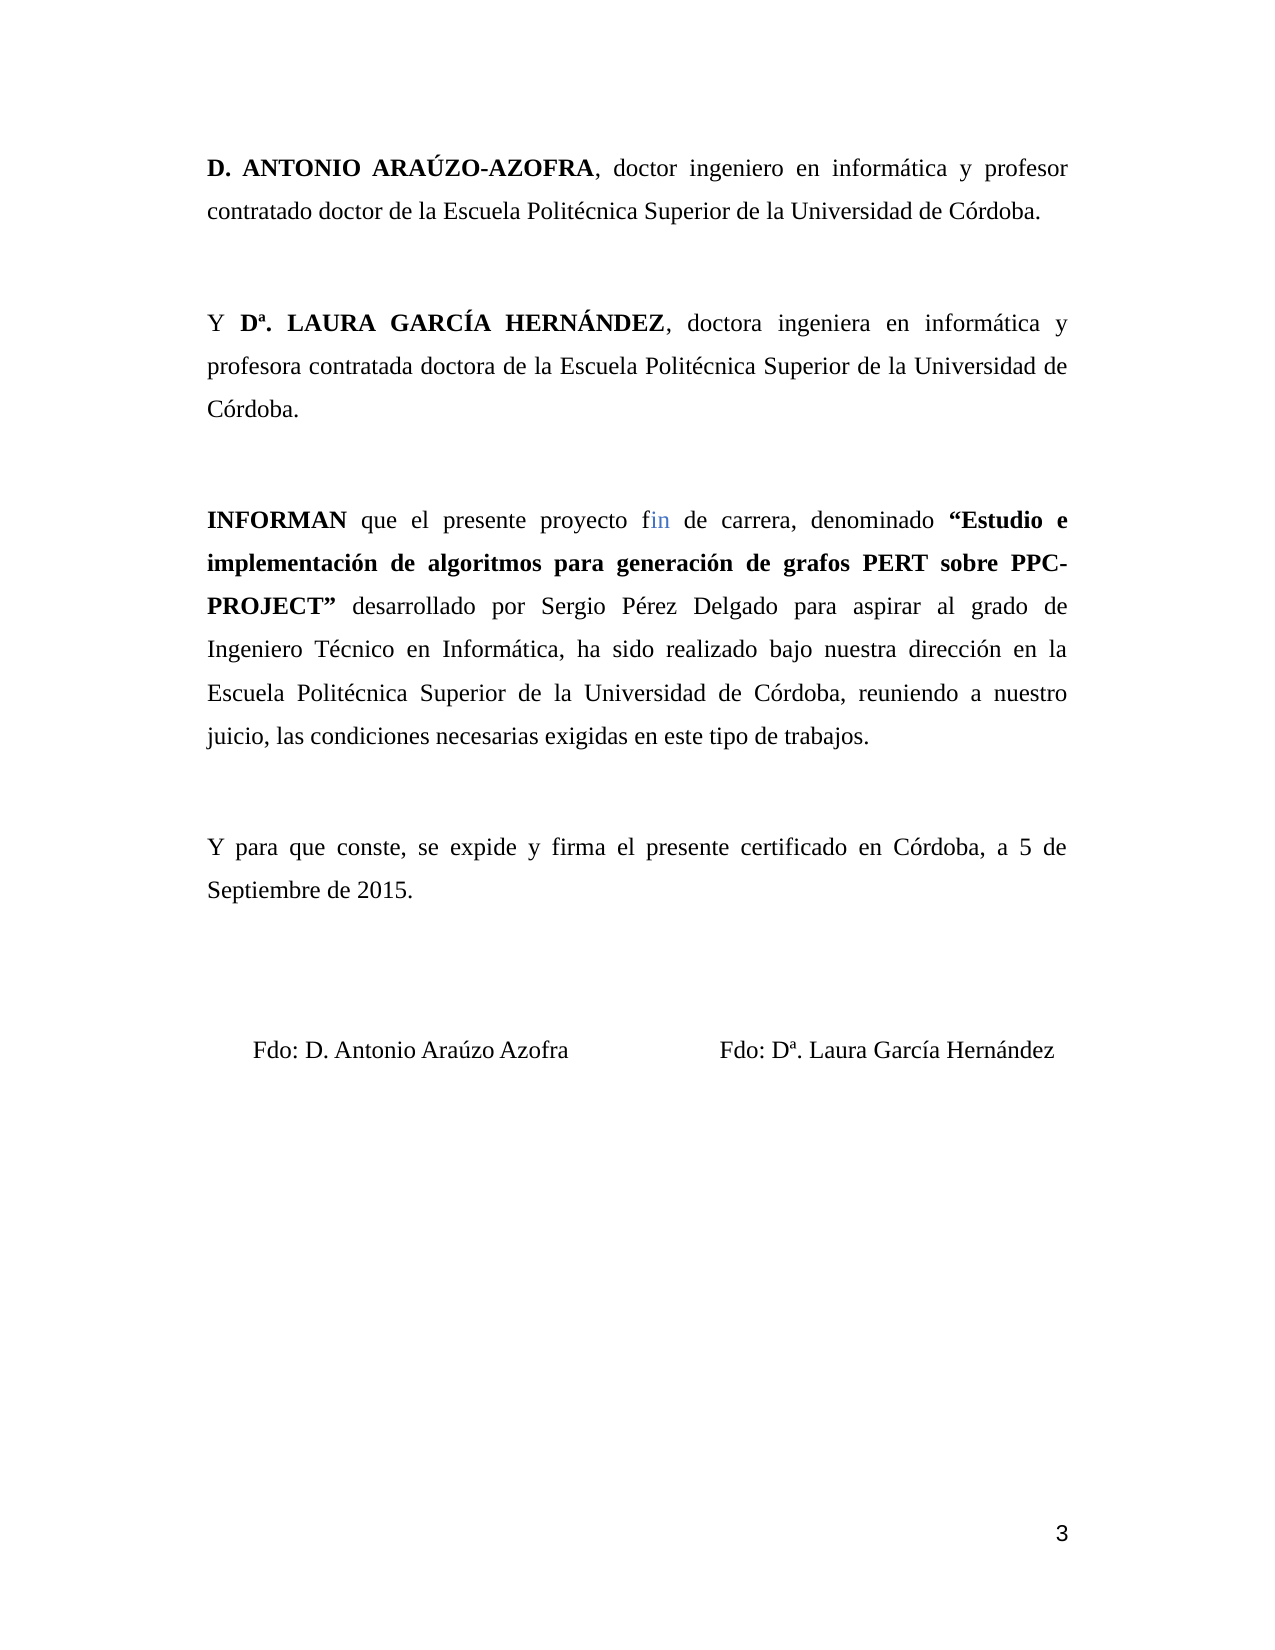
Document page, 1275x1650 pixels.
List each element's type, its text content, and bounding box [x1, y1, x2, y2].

text INFORMAN que el presente proyecto fin de carrera, denominado “Estudio e implementación de algoritmos para generación de grafos PERT sobre PPC-PROJECT” desarrollado por Sergio Pérez Delgado para aspirar al grado de Ingeniero Técnico en Informática, ha sido realizado bajo nuestra dirección en la Escuela Politécnica Superior de la Universidad de Córdoba, reuniendo a nuestro juicio, las condiciones necesarias exigidas en este tipo de trabajos. [207, 505, 1068, 749]
text Fdo: D. Antonio Araúzo Azofra Fdo: Dª. Laura García Hernández [207, 1035, 1068, 1063]
text D. ANTONIO ARAÚZO-AZOFRA, doctor ingeniero en informática y profesor contratado doctor de la Escuela Politécnica Superior de la Universidad de Córdoba. [207, 153, 1068, 225]
text Y para que conste, se expide y firma el presente certificado en Córdoba, a 5 de Septiembre de 2015. [207, 832, 1068, 904]
text Y Dª. LAURA GARCÍA HERNÁNDEZ, doctora ingeniera en informática y profesora contratada doctora de la Escuela Politécnica Superior de la Universidad de Córdoba. [207, 308, 1068, 423]
